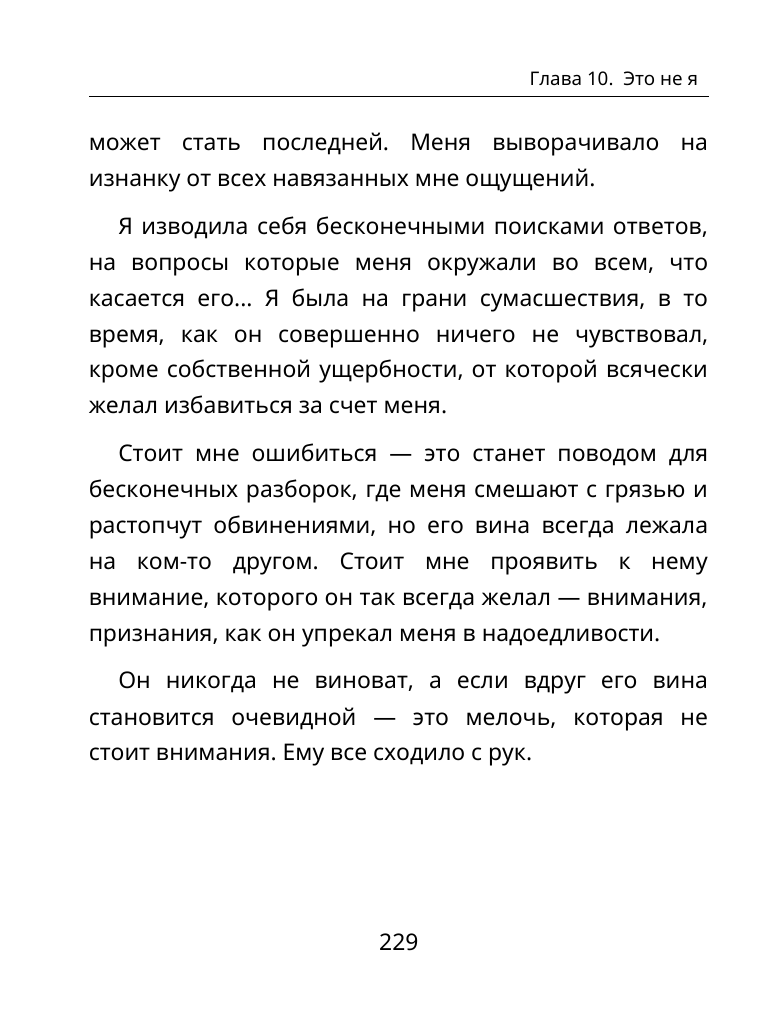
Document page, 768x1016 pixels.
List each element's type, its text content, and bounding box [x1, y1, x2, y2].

text может стать последней. Меня выворачивало на изнанку от всех навязанных мне ощущений. [88, 126, 709, 193]
text Стоит мне ошибиться — это станет поводом для бесконечных разборок, где меня смешают с грязью и растопчут обвинениями, но его вина всегда лежала на ком-то другом. Стоит мне проявить к нему внимание, которого он так всегда желал — внимания, признания, как он упрекал меня в надоедливости. [88, 437, 709, 648]
text Я изводила себя бесконечными поисками ответов, на вопросы которые меня окружали во всем, что касается его... Я была на грани сумасшествия, в то время, как он совершенно ничего не чувствовал, кроме собственной ущербности, от которой всячески желал избавиться за счет меня. [88, 210, 709, 421]
text Он никогда не виноват, а если вдруг его вина становится очевидной — это мелочь, которая не стоит внимания. Ему все сходило с рук. [88, 664, 709, 768]
